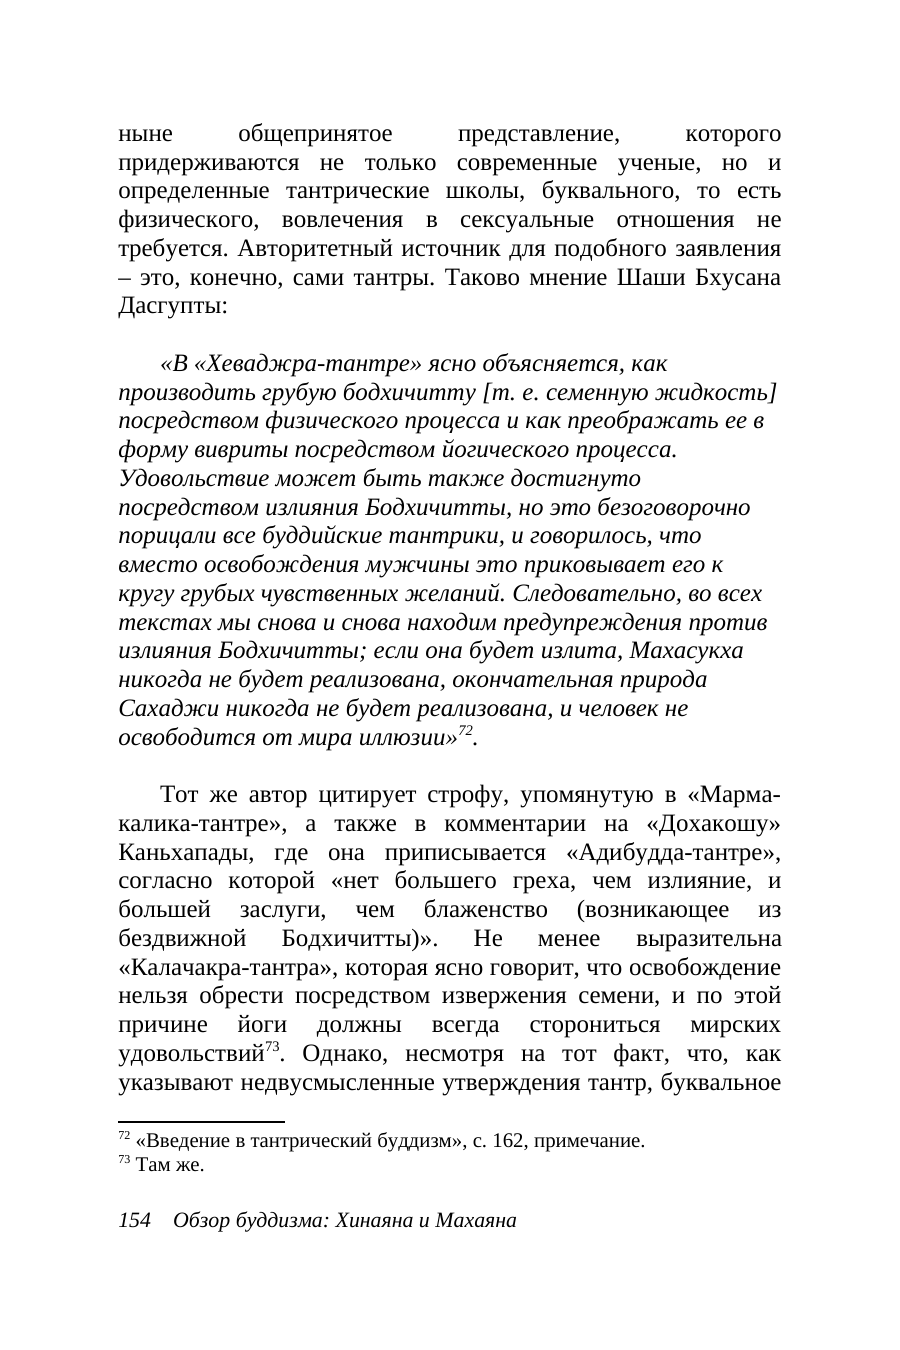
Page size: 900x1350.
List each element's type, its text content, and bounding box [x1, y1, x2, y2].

text «В «Хеваджра-тантре» ясно объясняется, как производить грубую бодхичитту [т. е. семенную жидкость] посредством физического процесса и как преображать ее в форму вивриты посредством йогического процесса. Удовольствие может быть также достигнуто посредством излияния Бодхичитты, но это безоговорочно порицали все буддийские тантрики, и говорилось, что вместо освобождения мужчины это приковывает его к кругу грубых чувственных желаний. Следовательно, во всех текстах мы снова и снова находим предупреждения против излияния Бодхичитты; если она будет излита, Махасукха никогда не будет реализована, окончательная природа Сахаджи никогда не будет реализована, и человек не освободится от мира иллюзии». [118, 348, 782, 751]
text ныне общепринятое представление, которого придерживаются не только современные ученые, но и определенные тантрические школы, буквального, то есть физического, вовлечения в сексуальные отношения не требуется. Авторитетный источник для подобного заявления – это, конечно, сами тантры. Таково мнение Шаши Бхусана Дасгупты: [118, 118, 782, 319]
text «Введение в тантрический буддизм», с. 162, примечание. [118, 1128, 782, 1152]
text Там же. [118, 1152, 782, 1176]
text Тот же автор цитирует строфу, упомянутую в «Марма-калика-тантре», а также в комментарии на «Дохакошу» Каньхапады, где она приписывается «Адибудда-тантре», согласно которой «нет большего греха, чем излияние, и большей заслуги, чем блаженство (возникающее из бездвижной Бодхичитты)». Не менее выразительна «Калачакра-тантра», которая ясно говорит, что освобождение нельзя обрести посредством извержения семени, и по этой причине йоги должны всегда сторониться мирских удовольствий. Однако, несмотря на тот факт, что, как указывают недвусмысленные утверждения тантр, буквальное [118, 779, 782, 1096]
